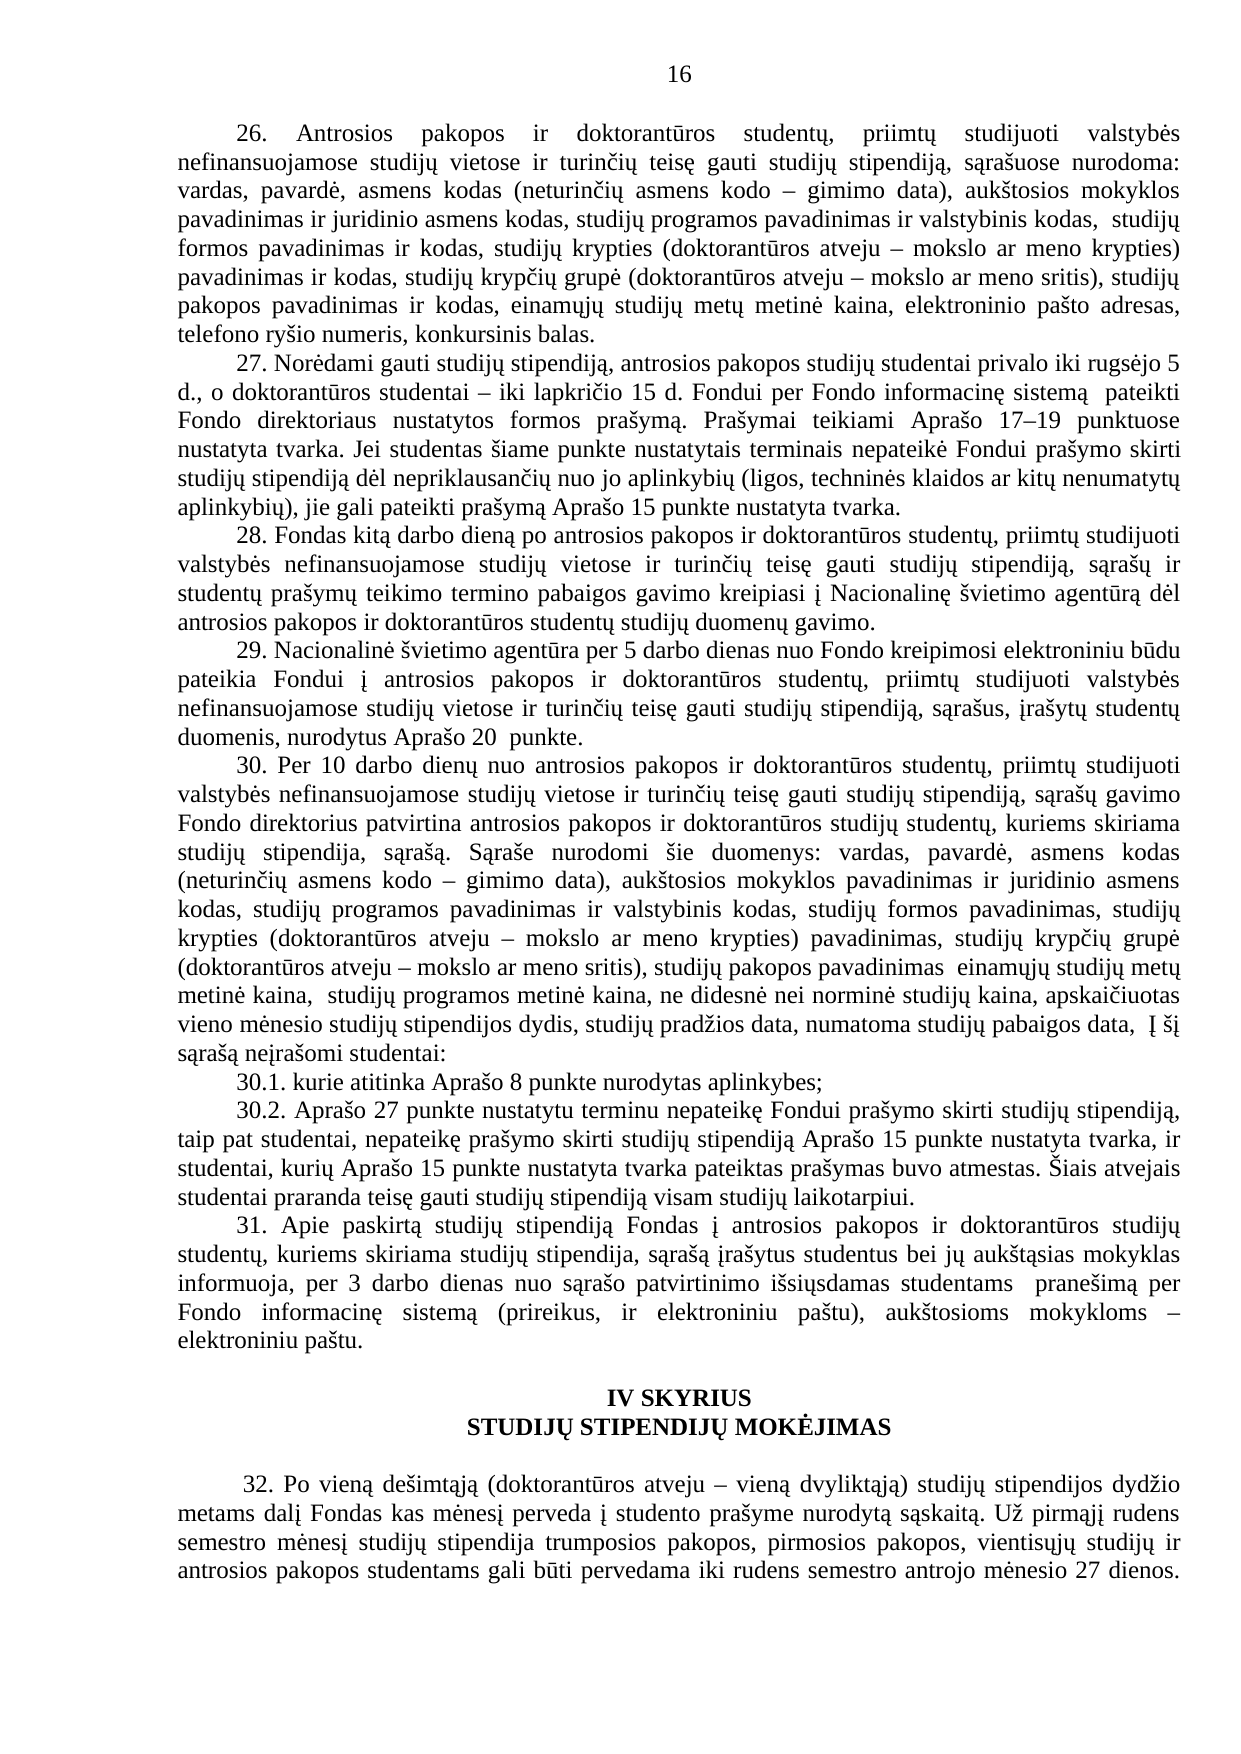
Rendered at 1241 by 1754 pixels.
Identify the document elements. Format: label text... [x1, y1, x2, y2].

text 28. Fondas kitą darbo dieną po antrosios pakopos ir doktorantūros studentų, priimtų studijuoti valstybės nefinansuojamose studijų vietose ir turinčių teisę gauti studijų stipendiją, sąrašų ir studentų prašymų teikimo termino pabaigos gavimo kreipiasi į Nacionalinę švietimo agentūrą dėl antrosios pakopos ir doktorantūros studentų studijų duomenų gavimo. [177, 521, 1181, 636]
text 26. Antrosios pakopos ir doktorantūros studentų, priimtų studijuoti valstybės nefinansuojamose studijų vietose ir turinčių teisę gauti studijų stipendiją, sąrašuose nurodoma: vardas, pavardė, asmens kodas (neturinčių asmens kodo – gimimo data), aukštosios mokyklos pavadinimas ir juridinio asmens kodas, studijų programos pavadinimas ir valstybinis kodas, studijų formos pavadinimas ir kodas, studijų krypties (doktorantūros atveju – mokslo ar meno krypties) pavadinimas ir kodas, studijų krypčių grupė (doktorantūros atveju – mokslo ar meno sritis), studijų pakopos pavadinimas ir kodas, einamųjų studijų metų metinė kaina, elektroninio pašto adresas, telefono ryšio numeris, konkursinis balas. [177, 118, 1181, 348]
text 30.1. kurie atitinka Aprašo 8 punkte nurodytas aplinkybes; [177, 1067, 1181, 1096]
text 30.2. Aprašo 27 punkte nustatytu terminu nepateikę Fondui prašymo skirti studijų stipendiją, taip pat studentai, nepateikę prašymo skirti studijų stipendiją Aprašo 15 punkte nustatyta tvarka, ir studentai, kurių Aprašo 15 punkte nustatyta tvarka pateiktas prašymas buvo atmestas. Šiais atvejais studentai praranda teisę gauti studijų stipendiją visam studijų laikotarpiui. [177, 1096, 1181, 1211]
text 29. Nacionalinė švietimo agentūra per 5 darbo dienas nuo Fondo kreipimosi elektroniniu būdu pateikia Fondui į antrosios pakopos ir doktorantūros studentų, priimtų studijuoti valstybės nefinansuojamose studijų vietose ir turinčių teisę gauti studijų stipendiją, sąrašus, įrašytų studentų duomenis, nurodytus Aprašo 20 punkte. [177, 636, 1181, 751]
text 32. Po vieną dešimtąją (doktorantūros atveju – vieną dvyliktąją) studijų stipendijos dydžio metams dalį Fondas kas mėnesį perveda į studento prašyme nurodytą sąskaitą. Už pirmąjį rudens semestro mėnesį studijų stipendija trumposios pakopos, pirmosios pakopos, vientisųjų studijų ir antrosios pakopos studentams gali būti pervedama iki rudens semestro antrojo mėnesio 27 dienos. [177, 1469, 1181, 1584]
text 31. Apie paskirtą studijų stipendiją Fondas į antrosios pakopos ir doktorantūros studijų studentų, kuriems skiriama studijų stipendija, sąrašą įrašytus studentus bei jų aukštąsias mokyklas informuoja, per 3 darbo dienas nuo sąrašo patvirtinimo išsiųsdamas studentams pranešimą per Fondo informacinę sistemą (prireikus, ir elektroniniu paštu), aukštosioms mokykloms – elektroniniu paštu. [177, 1211, 1181, 1354]
text 30. Per 10 darbo dienų nuo antrosios pakopos ir doktorantūros studentų, priimtų studijuoti valstybės nefinansuojamose studijų vietose ir turinčių teisę gauti studijų stipendiją, sąrašų gavimo Fondo direktorius patvirtina antrosios pakopos ir doktorantūros studijų studentų, kuriems skiriama studijų stipendija, sąrašą. Sąraše nurodomi šie duomenys: vardas, pavardė, asmens kodas (neturinčių asmens kodo – gimimo data), aukštosios mokyklos pavadinimas ir juridinio asmens kodas, studijų programos pavadinimas ir valstybinis kodas, studijų formos pavadinimas, studijų krypties (doktorantūros atveju – mokslo ar meno krypties) pavadinimas, studijų krypčių grupė (doktorantūros atveju – mokslo ar meno sritis), studijų pakopos pavadinimas einamųjų studijų metų metinė kaina, studijų programos metinė kaina, ne didesnė nei norminė studijų kaina, apskaičiuotas vieno mėnesio studijų stipendijos dydis, studijų pradžios data, numatoma studijų pabaigos data, Į šį sąrašą neįrašomi studentai: [177, 751, 1181, 1067]
text 27. Norėdami gauti studijų stipendiją, antrosios pakopos studijų studentai privalo iki rugsėjo 5 d., o doktorantūros studentai – iki lapkričio 15 d. Fondui per Fondo informacinę sistemą pateikti Fondo direktoriaus nustatytos formos prašymą. Prašymai teikiami Aprašo 17–19 punktuose nustatyta tvarka. Jei studentas šiame punkte nustatytais terminais nepateikė Fondui prašymo skirti studijų stipendiją dėl nepriklausančių nuo jo aplinkybių (ligos, techninės klaidos ar kitų nenumatytų aplinkybių), jie gali pateikti prašymą Aprašo 15 punkte nustatyta tvarka. [177, 348, 1181, 521]
text STUDIJŲ STIPENDIJŲ MOKĖJIMAS [177, 1412, 1181, 1441]
text IV SKYRIUS [177, 1383, 1181, 1412]
